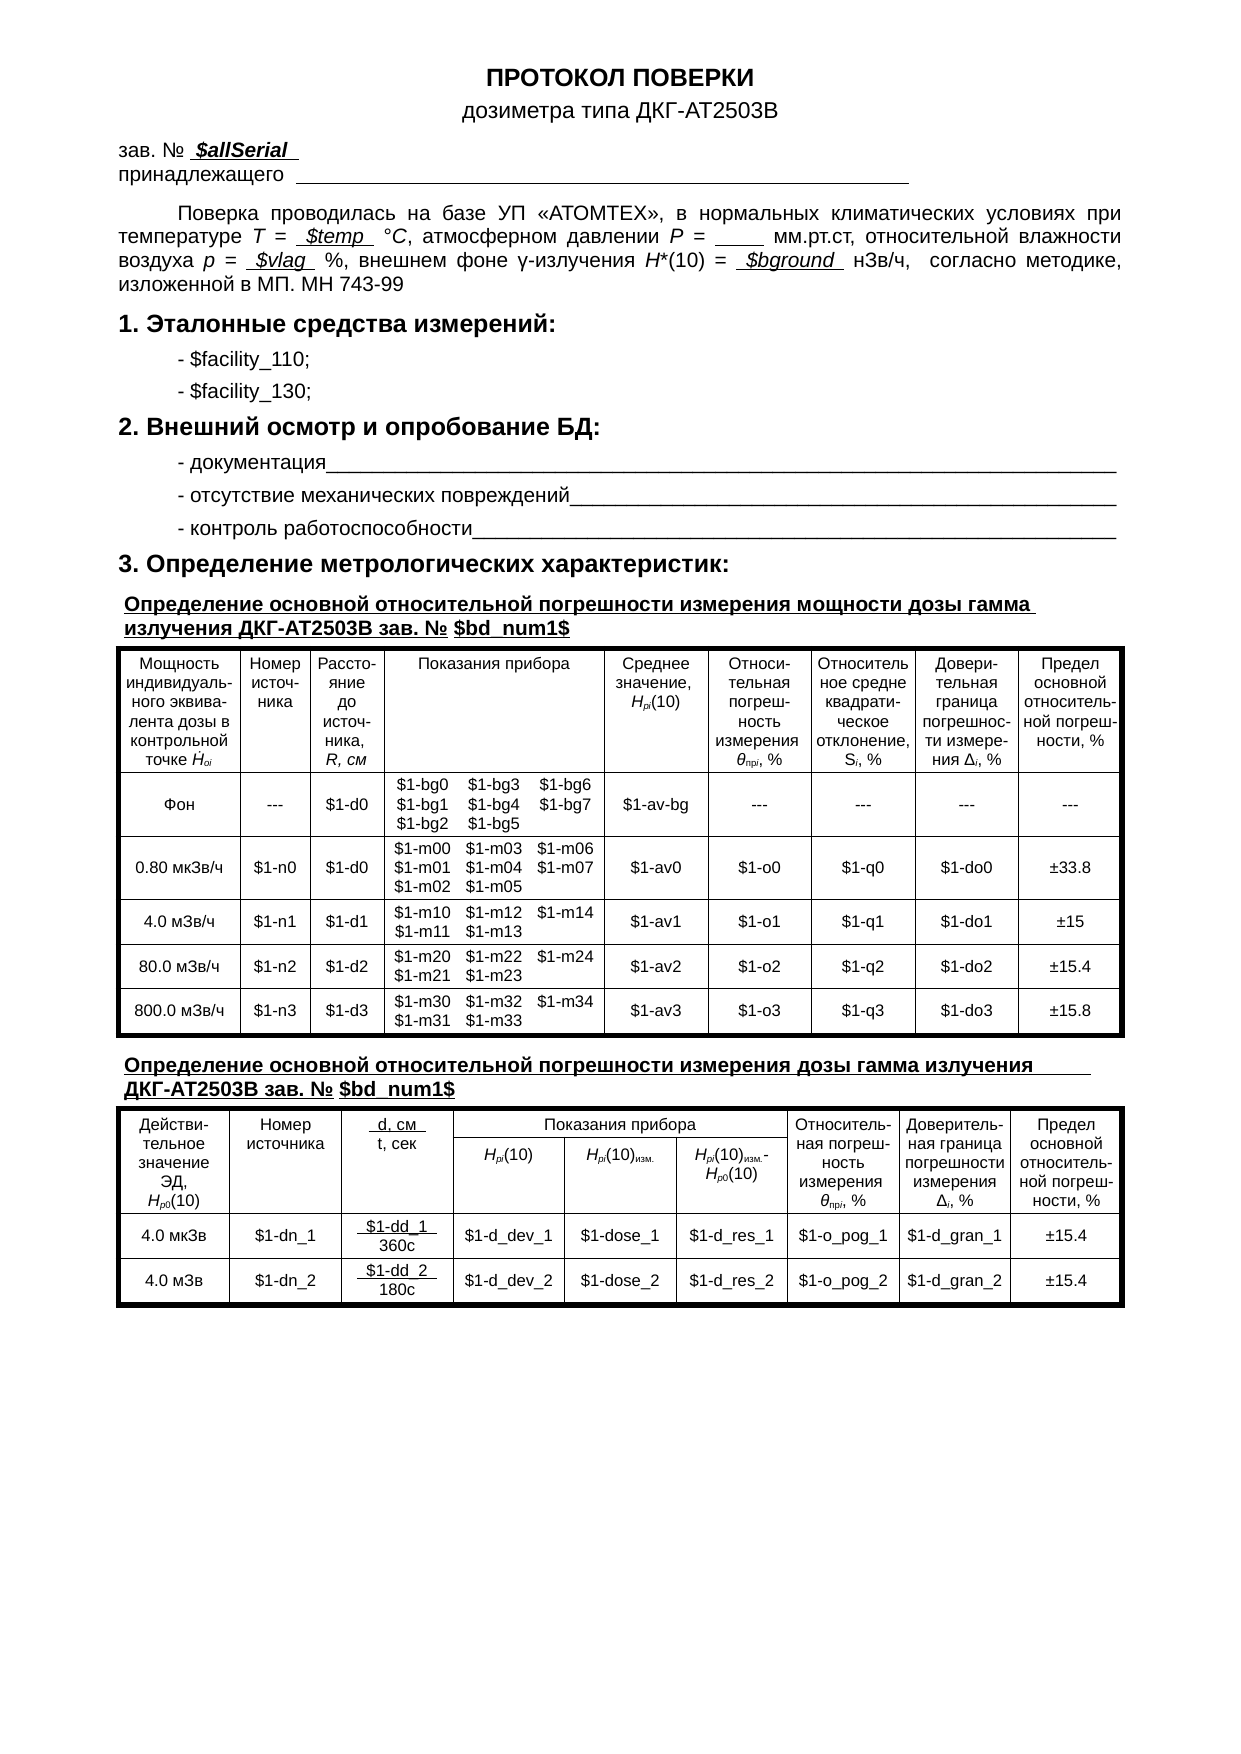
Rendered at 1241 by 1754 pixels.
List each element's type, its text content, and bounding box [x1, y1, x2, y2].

table_cell $1-m00 $1-m01 $1-m02 $1-m03 $1-m04 $1-m05 $1-m06 $1-m07 [385, 837, 604, 899]
text - документация [118, 450, 1122, 474]
table_cell 4.0 мкЗв [121, 1214, 229, 1258]
table_cell --- [916, 773, 1018, 836]
table_cell $1-dose_2 [565, 1259, 676, 1302]
text - контроль работоспособности [118, 516, 1122, 540]
table_cell Относитель-ная погреш-ность измерения θпрi, % [788, 1111, 899, 1213]
table_cell Номер источника [230, 1111, 341, 1213]
table_cell $1-o2 [709, 945, 811, 988]
text дозиметра типа ДКГ-АТ2503B [118, 97, 1122, 124]
text зав. № $allSerial . [118, 138, 1122, 162]
table_cell ±15 [1019, 900, 1119, 944]
table_cell $1-o3 [709, 989, 811, 1033]
table_cell 0.80 мкЗв/ч [121, 837, 240, 899]
table_cell $1-d3 [311, 989, 384, 1033]
table_cell $1-d_dev_2 [454, 1259, 564, 1302]
table_cell $1-q2 [812, 945, 915, 988]
table_cell $1-m20 $1-m21 $1-m22 $1-m23 $1-m24 [385, 945, 604, 988]
table_cell Номер источ-ника [241, 651, 310, 772]
table_cell $1-n1 [241, 900, 310, 944]
table_cell $1-m30 $1-m31 $1-m32 $1-m33 $1-m34 [385, 989, 604, 1033]
table_cell $1-o_pog_1 [788, 1214, 899, 1258]
text принадлежащего . . [118, 162, 1122, 186]
text Поверка проводилась на базе УП «АТОМТЕХ», в нормальных климатических условиях при температуре Т = $temp °С, атмосферном давлении Р = мм.рт.ст, относительной влажности воздуха р = $vlag %, внешнем фоне γ-излучения H*(10) = $bground нЗв/ч, согласно методике, изложенной в МП. МН 743-99 [118, 200, 1122, 296]
table_cell $1-dd_1 360c [342, 1214, 453, 1258]
table_cell $1-q3 [812, 989, 915, 1033]
table_cell $1-n0 [241, 837, 310, 899]
table_cell Показания прибора [385, 651, 604, 772]
table_cell $1-dn_2 [230, 1259, 341, 1302]
table_cell ±15.8 [1019, 989, 1119, 1033]
table_cell Действи-тельное значение ЭД, Hp0(10) [121, 1111, 229, 1213]
table_cell $1-q1 [812, 900, 915, 944]
table_cell $1-dose_1 [565, 1214, 676, 1258]
table_cell $1-av-bg [605, 773, 708, 836]
text 3. Определение метрологических характеристик: [118, 549, 1122, 577]
table_cell $1-av0 [605, 837, 708, 899]
table_cell $1-d0 [311, 773, 384, 836]
text - отсутствие механических повреждений [118, 483, 1122, 507]
table_cell $1-q0 [812, 837, 915, 899]
text 1. Эталонные средства измерений: [118, 309, 1122, 337]
table_cell ±15.4 [1011, 1259, 1119, 1302]
table_cell $1-do1 [916, 900, 1018, 944]
table_cell ±15.4 [1011, 1214, 1119, 1258]
table_cell $1-d_gran_1 [900, 1214, 1010, 1258]
table_cell $1-d0 [311, 837, 384, 899]
table_cell Довери-тельная граница погрешнос-ти измере-ния Δi, % [916, 651, 1018, 772]
table_cell 4.0 мЗв/ч [121, 900, 240, 944]
table_cell $1-o_pog_2 [788, 1259, 899, 1302]
text - $facility_110; [118, 346, 1122, 370]
table_cell $1-d_dev_1 [454, 1214, 564, 1258]
table_cell 80.0 мЗв/ч [121, 945, 240, 988]
table_cell d, см t, сек [342, 1111, 453, 1213]
table_cell --- [812, 773, 915, 836]
table_cell $1-o0 [709, 837, 811, 899]
table_cell $1-d_res_2 [677, 1259, 787, 1302]
table_cell $1-dn_1 [230, 1214, 341, 1258]
text 2. Внешний осмотр и опробование БД: [118, 412, 1122, 441]
table_cell --- [709, 773, 811, 836]
table_cell ±15.4 [1019, 945, 1119, 988]
table_cell Рассто-яние до источ-ника, R, см [311, 651, 384, 772]
table_cell $1-av3 [605, 989, 708, 1033]
table_header Определение основной относительной погрешности измерения дозы гамма излучения ДКГ-АТ2503B зав. № $bd_num1$ [118, 1038, 1122, 1106]
table_cell Среднее значение, Hpi(10) [605, 651, 708, 772]
table_cell $1-n3 [241, 989, 310, 1033]
table_cell --- [241, 773, 310, 836]
table_cell Мощность индивидуаль-ного эквива-лента дозы в контрольной точке Ḣoi [121, 651, 240, 772]
table_cell Показания прибора [454, 1111, 787, 1137]
table_cell $1-bg0 $1-bg1 $1-bg2 $1-bg3 $1-bg4 $1-bg5 $1-bg6 $1-bg7 [385, 773, 604, 836]
table_cell $1-m10 $1-m11 $1-m12 $1-m13 $1-m14 [385, 900, 604, 944]
table_cell $1-av2 [605, 945, 708, 988]
table_cell Фон [121, 773, 240, 836]
table_header Определение основной относительной погрешности измерения мощности дозы гамма излучения ДКГ-АТ2503B зав. № $bd_num1$ [118, 578, 1122, 646]
table_cell Относительное средне квадрати-ческое отклонение, Si, % [812, 651, 915, 772]
table_cell Предел основной относитель-ной погреш-ности, % [1011, 1111, 1119, 1213]
table_cell $1-n2 [241, 945, 310, 988]
table_cell Hpi(10) [454, 1138, 564, 1213]
table_cell $1-do0 [916, 837, 1018, 899]
table_cell $1-d2 [311, 945, 384, 988]
table_cell $1-d_gran_2 [900, 1259, 1010, 1302]
table_cell Доверитель-ная граница погрешности измерения Δi, % [900, 1111, 1010, 1213]
table_cell $1-av1 [605, 900, 708, 944]
table_cell Предел основной относитель-ной погреш-ности, % [1019, 651, 1119, 772]
table_cell 800.0 мЗв/ч [121, 989, 240, 1033]
table_cell ±33.8 [1019, 837, 1119, 899]
table_cell Относи-тельная погреш-ность измерения θпрi, % [709, 651, 811, 772]
table_cell 4.0 мЗв [121, 1259, 229, 1302]
text ПРОТОКОЛ ПОВЕРКИ [118, 62, 1122, 91]
table_cell $1-do3 [916, 989, 1018, 1033]
table_cell $1-d1 [311, 900, 384, 944]
table_cell Hpi(10)изм. [565, 1138, 676, 1213]
table_cell $1-d_res_1 [677, 1214, 787, 1258]
text - $facility_130; [118, 379, 1122, 403]
table_cell $1-dd_2 180c [342, 1259, 453, 1302]
table_cell $1-o1 [709, 900, 811, 944]
table_cell $1-do2 [916, 945, 1018, 988]
table_cell Hpi(10)изм.-Hp0(10) [677, 1138, 787, 1213]
table_cell --- [1019, 773, 1119, 836]
